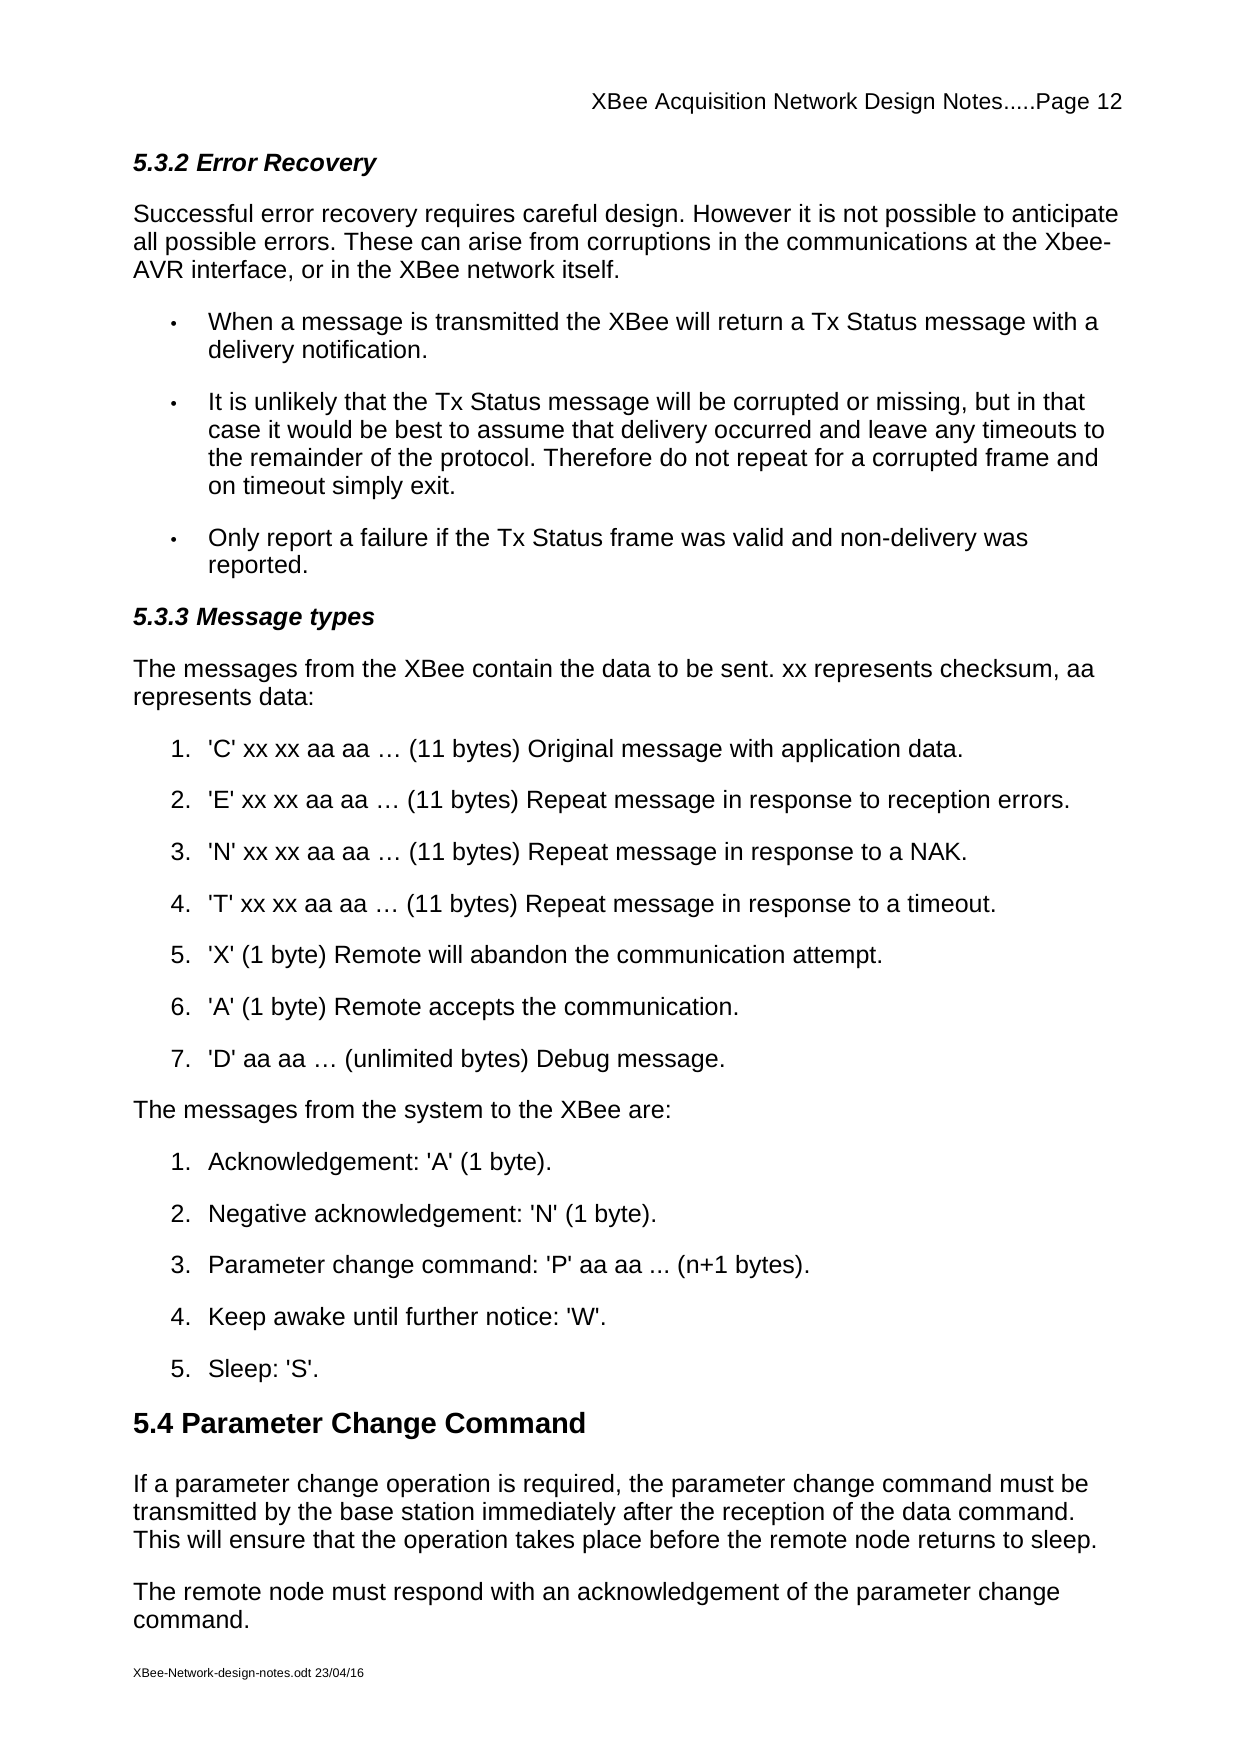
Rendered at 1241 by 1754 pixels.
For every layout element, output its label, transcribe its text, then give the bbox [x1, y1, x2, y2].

list 'D' aa aa … (unlimited bytes) Debug message. [170, 1044, 1123, 1072]
text The remote node must respond with an acknowledgement of the parameter change command. [133, 1578, 1123, 1634]
text The messages from the XBee contain the data to be sent. xx represents checksum, aa represents data: [133, 655, 1123, 711]
text If a parameter change operation is required, the parameter change command must be transmitted by the base station immediately after the reception of the data command. This will ensure that the operation takes place before the remote node returns to sleep. [133, 1470, 1123, 1554]
subtitle Parameter Change Command [133, 1407, 1123, 1440]
subtitle Error Recovery [133, 149, 1123, 177]
text The messages from the system to the XBee are: [133, 1096, 1123, 1124]
list 'E' xx xx aa aa … (11 bytes) Repeat message in response to reception errors. [170, 786, 1123, 814]
list When a message is transmitted the XBee will return a Tx Status message with a delivery notification. [170, 308, 1123, 364]
list Sleep: 'S'. [170, 1354, 1123, 1382]
list 'N' xx xx aa aa … (11 bytes) Repeat message in response to a NAK. [170, 838, 1123, 866]
list 'A' (1 byte) Remote accepts the communication. [170, 993, 1123, 1021]
text Successful error recovery requires careful design. However it is not possible to anticipate all possible errors. These can arise from corruptions in the communications at the Xbee-AVR interface, or in the XBee network itself. [133, 200, 1123, 284]
list Acknowledgement: 'A' (1 byte). [170, 1148, 1123, 1176]
list 'C' xx xx aa aa … (11 bytes) Original message with application data. [170, 734, 1123, 762]
list Keep awake until further notice: 'W'. [170, 1303, 1123, 1331]
subtitle Message types [133, 603, 1123, 631]
list Negative acknowledgement: 'N' (1 byte). [170, 1199, 1123, 1227]
list Parameter change command: 'P' aa aa ... (n+1 bytes). [170, 1251, 1123, 1279]
list 'T' xx xx aa aa … (11 bytes) Repeat message in response to a timeout. [170, 889, 1123, 917]
list It is unlikely that the Tx Status message will be corrupted or missing, but in that case it would be best to assume that delivery occurred and leave any timeouts to the remainder of the protocol. Therefore do not repeat for a corrupted frame and on timeout simply exit. [170, 388, 1123, 500]
list Only report a failure if the Tx Status frame was valid and non-delivery was reported. [170, 523, 1123, 579]
list 'X' (1 byte) Remote will abandon the communication attempt. [170, 941, 1123, 969]
